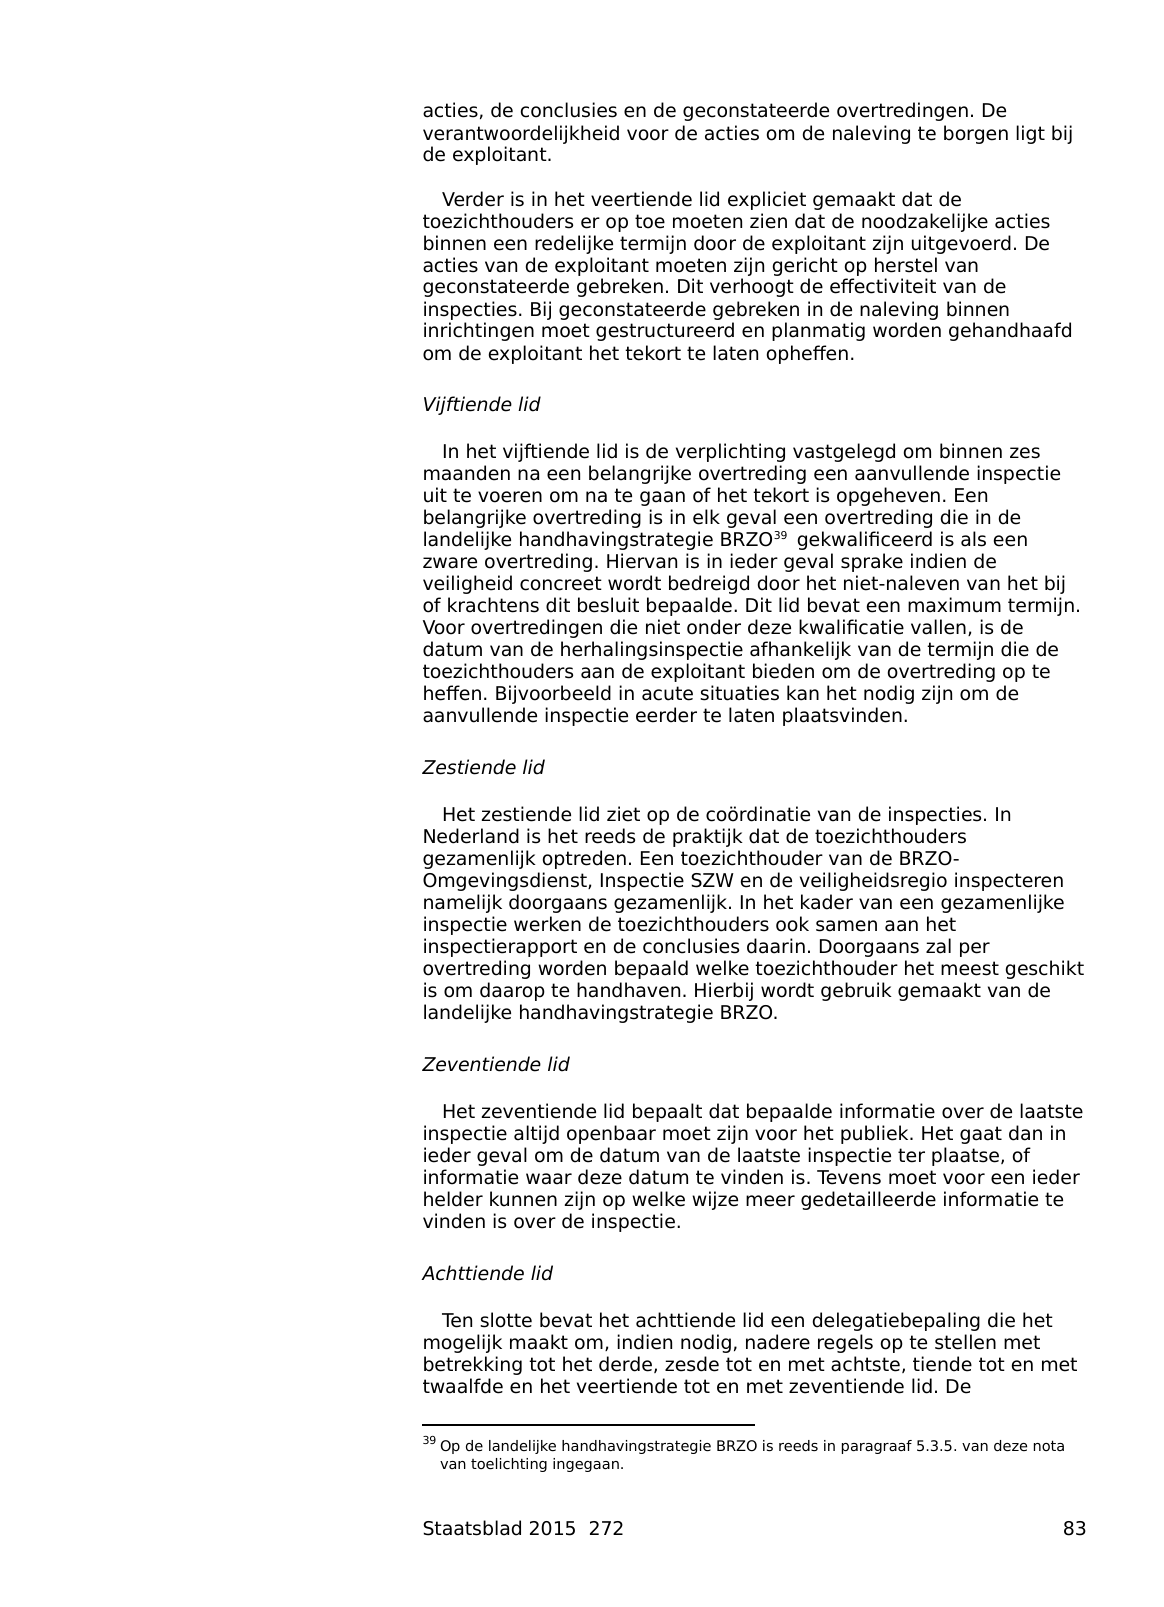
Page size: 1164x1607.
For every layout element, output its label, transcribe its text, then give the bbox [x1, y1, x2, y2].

text Het zestiende lid ziet op de coördinatie van de inspecties. In Nederland is het reeds de praktijk dat de toezichthouders gezamenlijk optreden. Een toezichthouder van de BRZO-Omgevingsdienst, Inspectie SZW en de veiligheidsregio inspecteren namelijk doorgaans gezamenlijk. In het kader van een gezamenlijke inspectie werken de toezichthouders ook samen aan het inspectierapport en de conclusies daarin. Doorgaans zal per overtreding worden bepaald welke toezichthouder het meest geschikt is om daarop te handhaven. Hierbij wordt gebruik gemaakt van de landelijke handhavingstrategie BRZO. [422, 804, 1087, 1024]
subtitle Vijftiende lid [422, 394, 1087, 416]
text Op de landelijke handhavingstrategie BRZO is reeds in paragraaf 5.3.5. van deze nota van toelichting ingegaan. [422, 1434, 1087, 1473]
subtitle Zestiende lid [422, 757, 1087, 779]
text Ten slotte bevat het achttiende lid een delegatiebepaling die het mogelijk maakt om, indien nodig, nadere regels op te stellen met betrekking tot het derde, zesde tot en met achtste, tiende tot en met twaalfde en het veertiende tot en met zeventiende lid. De [422, 1310, 1087, 1398]
subtitle Zeventiende lid [422, 1054, 1087, 1076]
text Verder is in het veertiende lid expliciet gemaakt dat de toezichthouders er op toe moeten zien dat de noodzakelijke acties binnen een redelijke termijn door de exploitant zijn uitgevoerd. De acties van de exploitant moeten zijn gericht op herstel van geconstateerde gebreken. Dit verhoogt de effectiviteit van de inspecties. Bij geconstateerde gebreken in de naleving binnen inrichtingen moet gestructureerd en planmatig worden gehandhaafd om de exploitant het tekort te laten opheffen. [422, 188, 1087, 364]
text acties, de conclusies en de geconstateerde overtredingen. De verantwoordelijkheid voor de acties om de naleving te borgen ligt bij de exploitant. [422, 100, 1087, 166]
subtitle Achttiende lid [422, 1263, 1087, 1285]
text In het vijftiende lid is de verplichting vastgelegd om binnen zes maanden na een belangrijke overtreding een aanvullende inspectie uit te voeren om na te gaan of het tekort is opgeheven. Een belangrijke overtreding is in elk geval een overtreding die in de landelijke handhavingstrategie BRZO gekwalificeerd is als een zware overtreding. Hiervan is in ieder geval sprake indien de veiligheid concreet wordt bedreigd door het niet-naleven van het bij of krachtens dit besluit bepaalde. Dit lid bevat een maximum termijn. Voor overtredingen die niet onder deze kwalificatie vallen, is de datum van de herhalingsinspectie afhankelijk van de termijn die de toezichthouders aan de exploitant bieden om de overtreding op te heffen. Bijvoorbeeld in acute situaties kan het nodig zijn om de aanvullende inspectie eerder te laten plaatsvinden. [422, 441, 1087, 727]
text Het zeventiende lid bepaalt dat bepaalde informatie over de laatste inspectie altijd openbaar moet zijn voor het publiek. Het gaat dan in ieder geval om de datum van de laatste inspectie ter plaatse, of informatie waar deze datum te vinden is. Tevens moet voor een ieder helder kunnen zijn op welke wijze meer gedetailleerde informatie te vinden is over de inspectie. [422, 1101, 1087, 1233]
